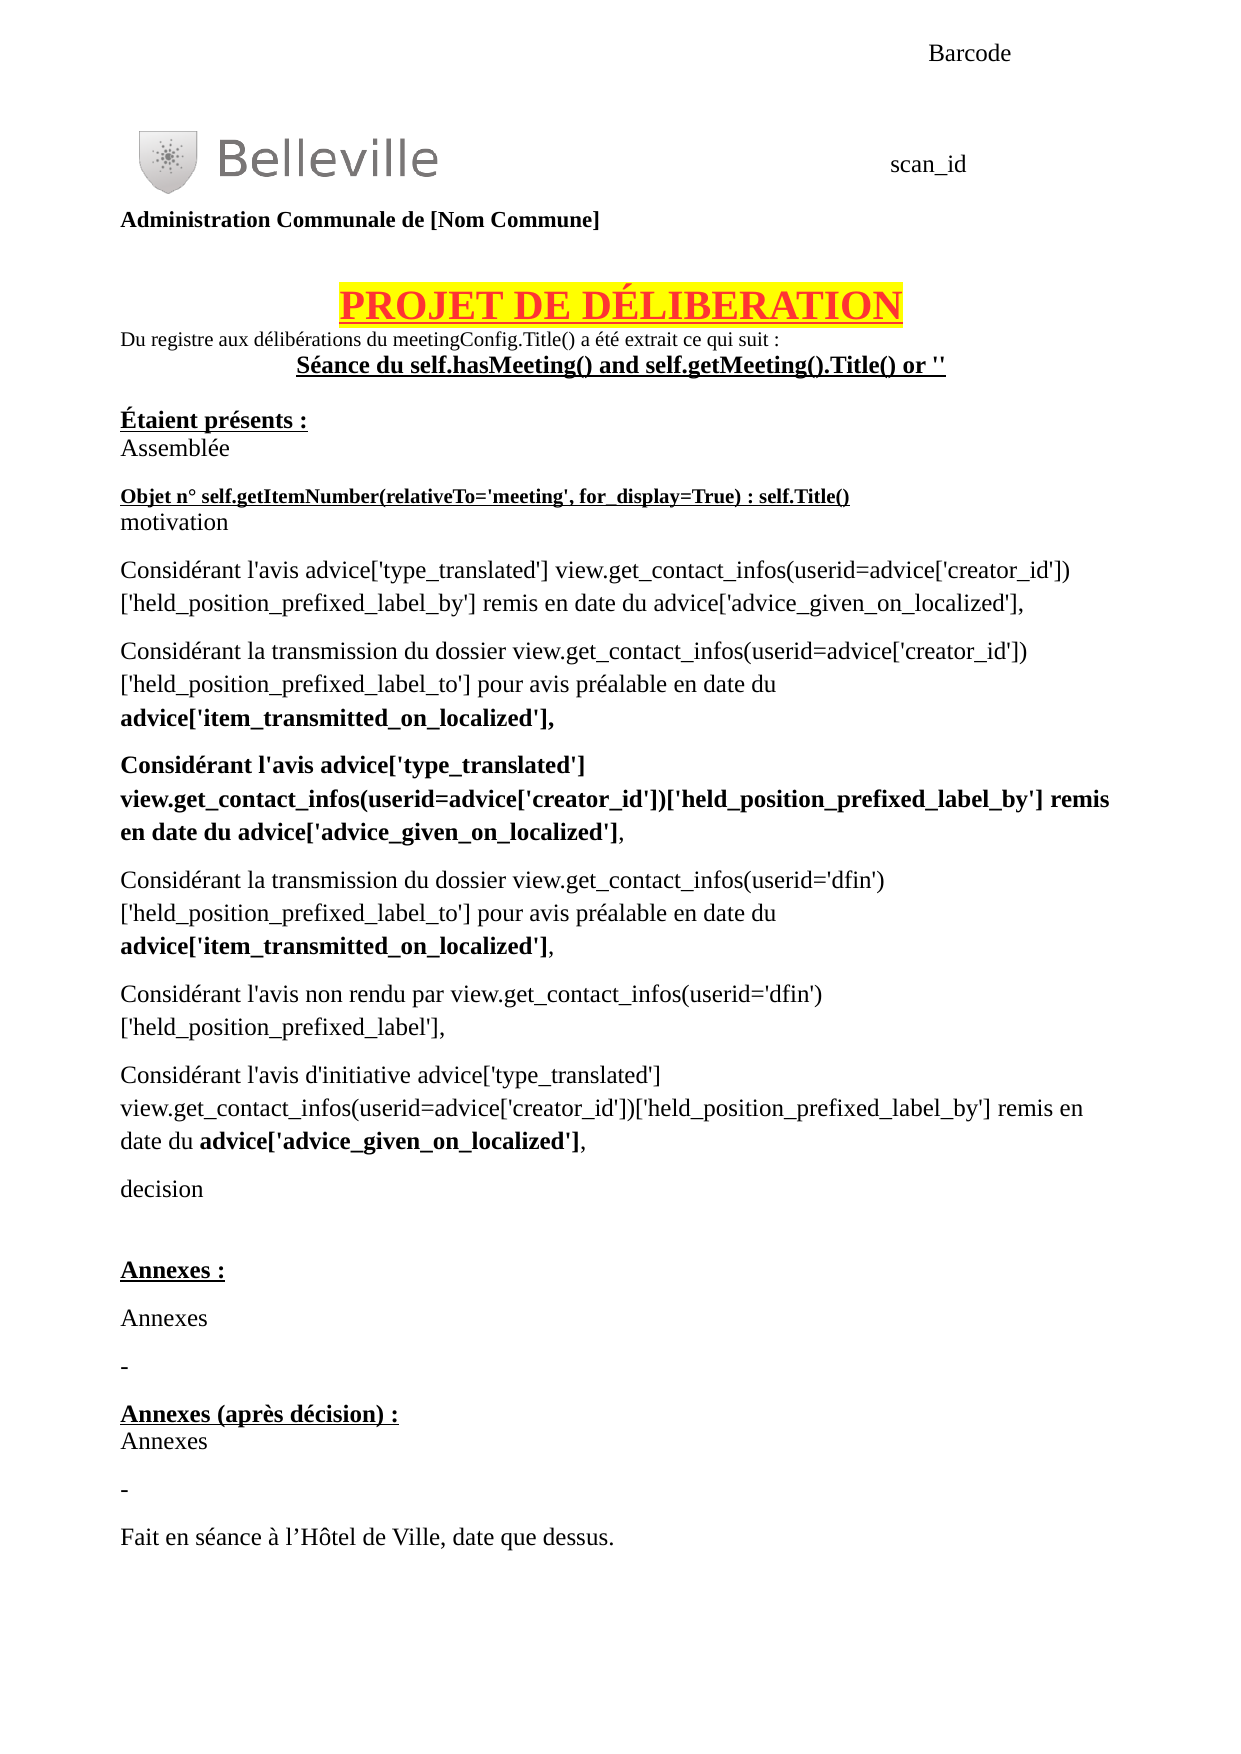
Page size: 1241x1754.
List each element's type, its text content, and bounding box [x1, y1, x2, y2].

text Séance du self.hasMeeting() and self.getMeeting().Title() or '' [120, 351, 1122, 379]
text scan_id [890, 150, 1099, 177]
text Annexes (après décision) : [120, 1400, 1122, 1427]
text Considérant l'avis non rendu par view.get_contact_infos(userid='dfin')['held_position_prefixed_label'], [120, 980, 1122, 1041]
text - [120, 1475, 1122, 1503]
text Considérant l'avis d'initiative advice['type_translated'] view.get_contact_infos(userid=advice['creator_id'])['held_position_prefixed_label_by'] remis en date du advice['advice_given_on_localized'], [120, 1061, 1122, 1155]
text Considérant l'avis advice['type_translated'] view.get_contact_infos(userid=advice['creator_id'])['held_position_prefixed_label_by'] remis en date du advice['advice_given_on_localized'], [120, 556, 1122, 617]
picture [120, 118, 466, 207]
text Fait en séance à l’Hôtel de Ville, date que dessus. [120, 1523, 1122, 1551]
text decision [120, 1175, 1122, 1203]
text Objet n° self.getItemNumber(relativeTo='meeting', for_display=True) : self.Title() [120, 462, 1122, 508]
text Considérant l'avis advice['type_translated'] view.get_contact_infos(userid=advice['creator_id'])['held_position_prefixed_label_by'] remis en date du advice['advice_given_on_localized'], [120, 751, 1122, 846]
text Annexes [120, 1304, 1122, 1332]
text PROJET DE DÉLIBERATION [120, 282, 1122, 328]
text Annexes : [120, 1223, 1122, 1284]
text Barcode [928, 39, 1061, 67]
text Annexes [120, 1427, 1122, 1455]
text - [120, 1352, 1122, 1380]
text Du registre aux délibérations du meetingConfig.Title() a été extrait ce qui suit : [120, 328, 1122, 351]
text Considérant la transmission du dossier view.get_contact_infos(userid='dfin')['held_position_prefixed_label_to'] pour avis préalable en date du advice['item_transmitted_on_localized'], [120, 866, 1122, 960]
text Administration Communale de [Nom Commune] [120, 163, 1122, 262]
text Considérant la transmission du dossier view.get_contact_infos(userid=advice['creator_id'])['held_position_prefixed_label_to'] pour avis préalable en date du advice['item_transmitted_on_localized'], [120, 637, 1122, 731]
text Assemblée [120, 434, 1122, 462]
text Étaient présents : [120, 379, 1122, 434]
text motivation [120, 508, 1122, 536]
